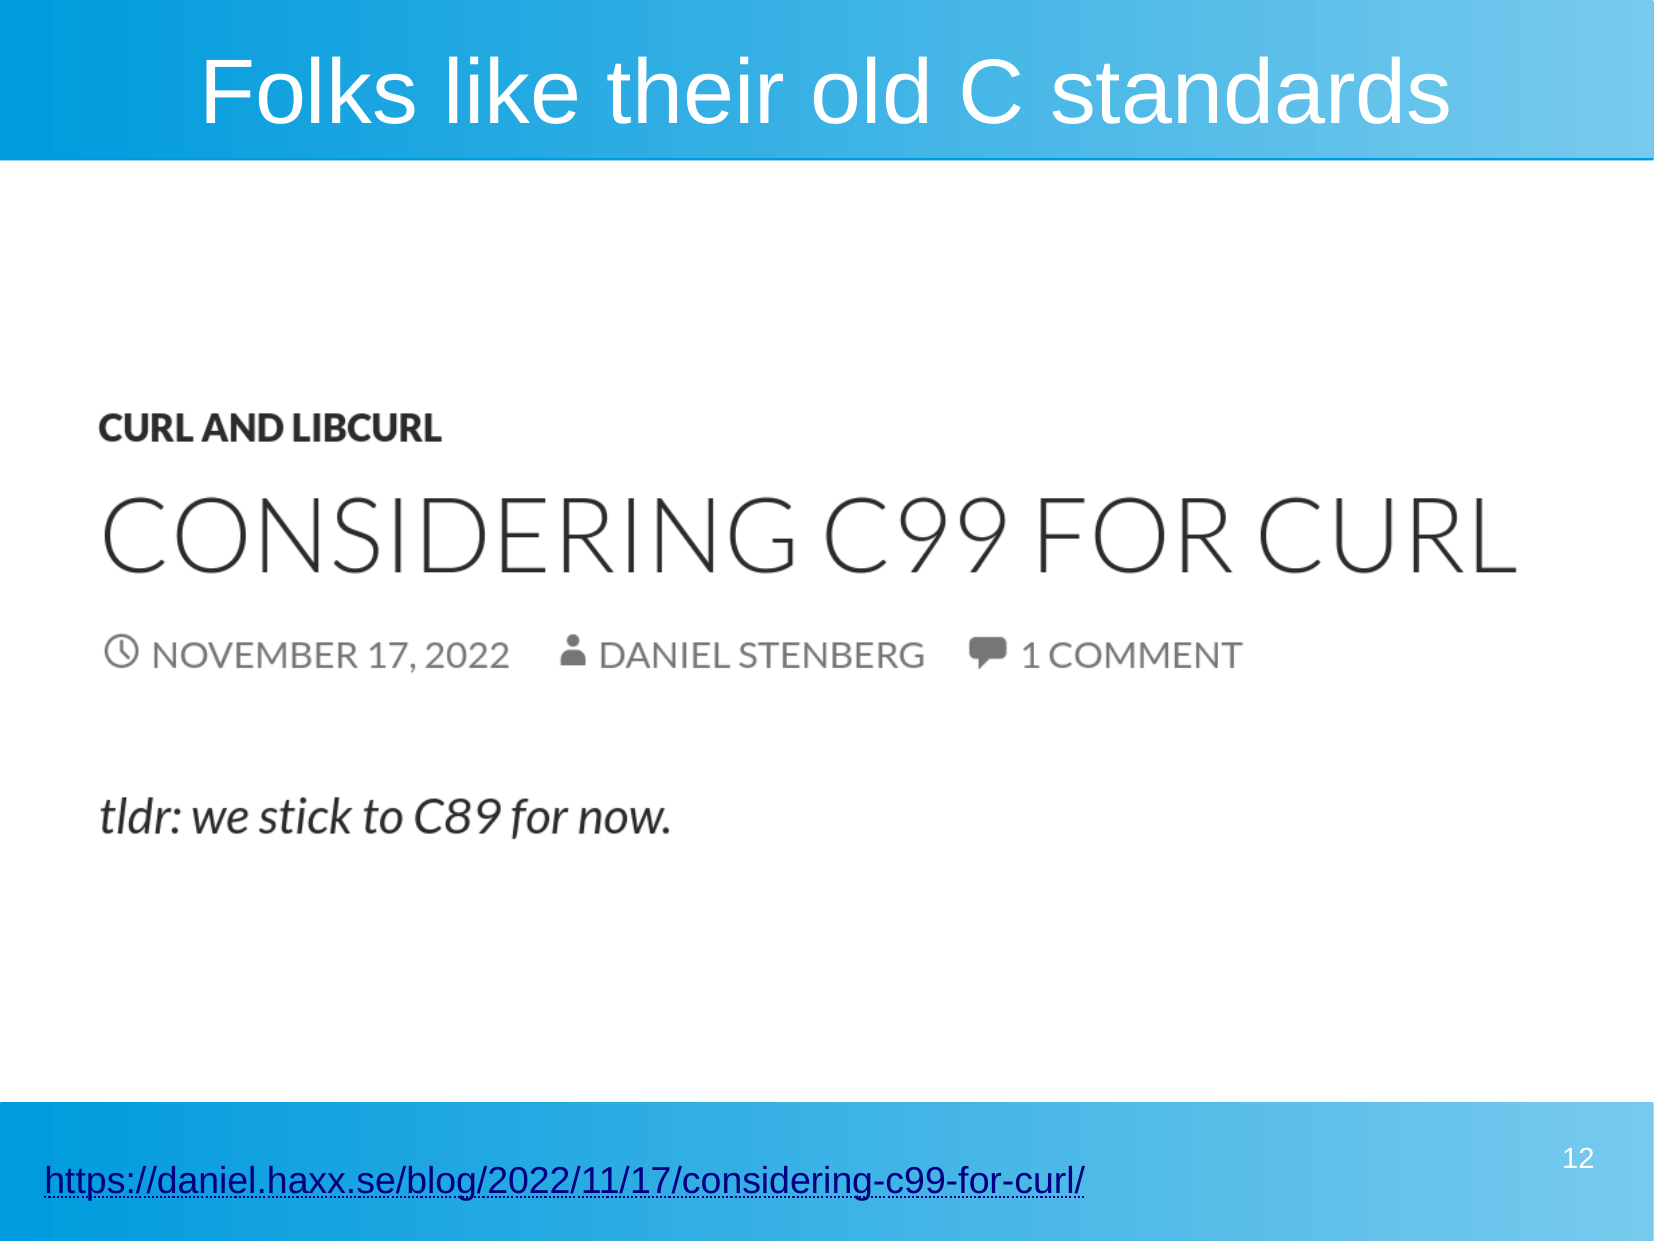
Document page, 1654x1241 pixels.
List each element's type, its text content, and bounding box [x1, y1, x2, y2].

text_box https://daniel.haxx.se/blog/2022/11/17/considering-c99-for-curl/ [29, 1151, 1103, 1211]
title Folks like their old C standards [59, 39, 1595, 144]
picture [7, 361, 1654, 889]
